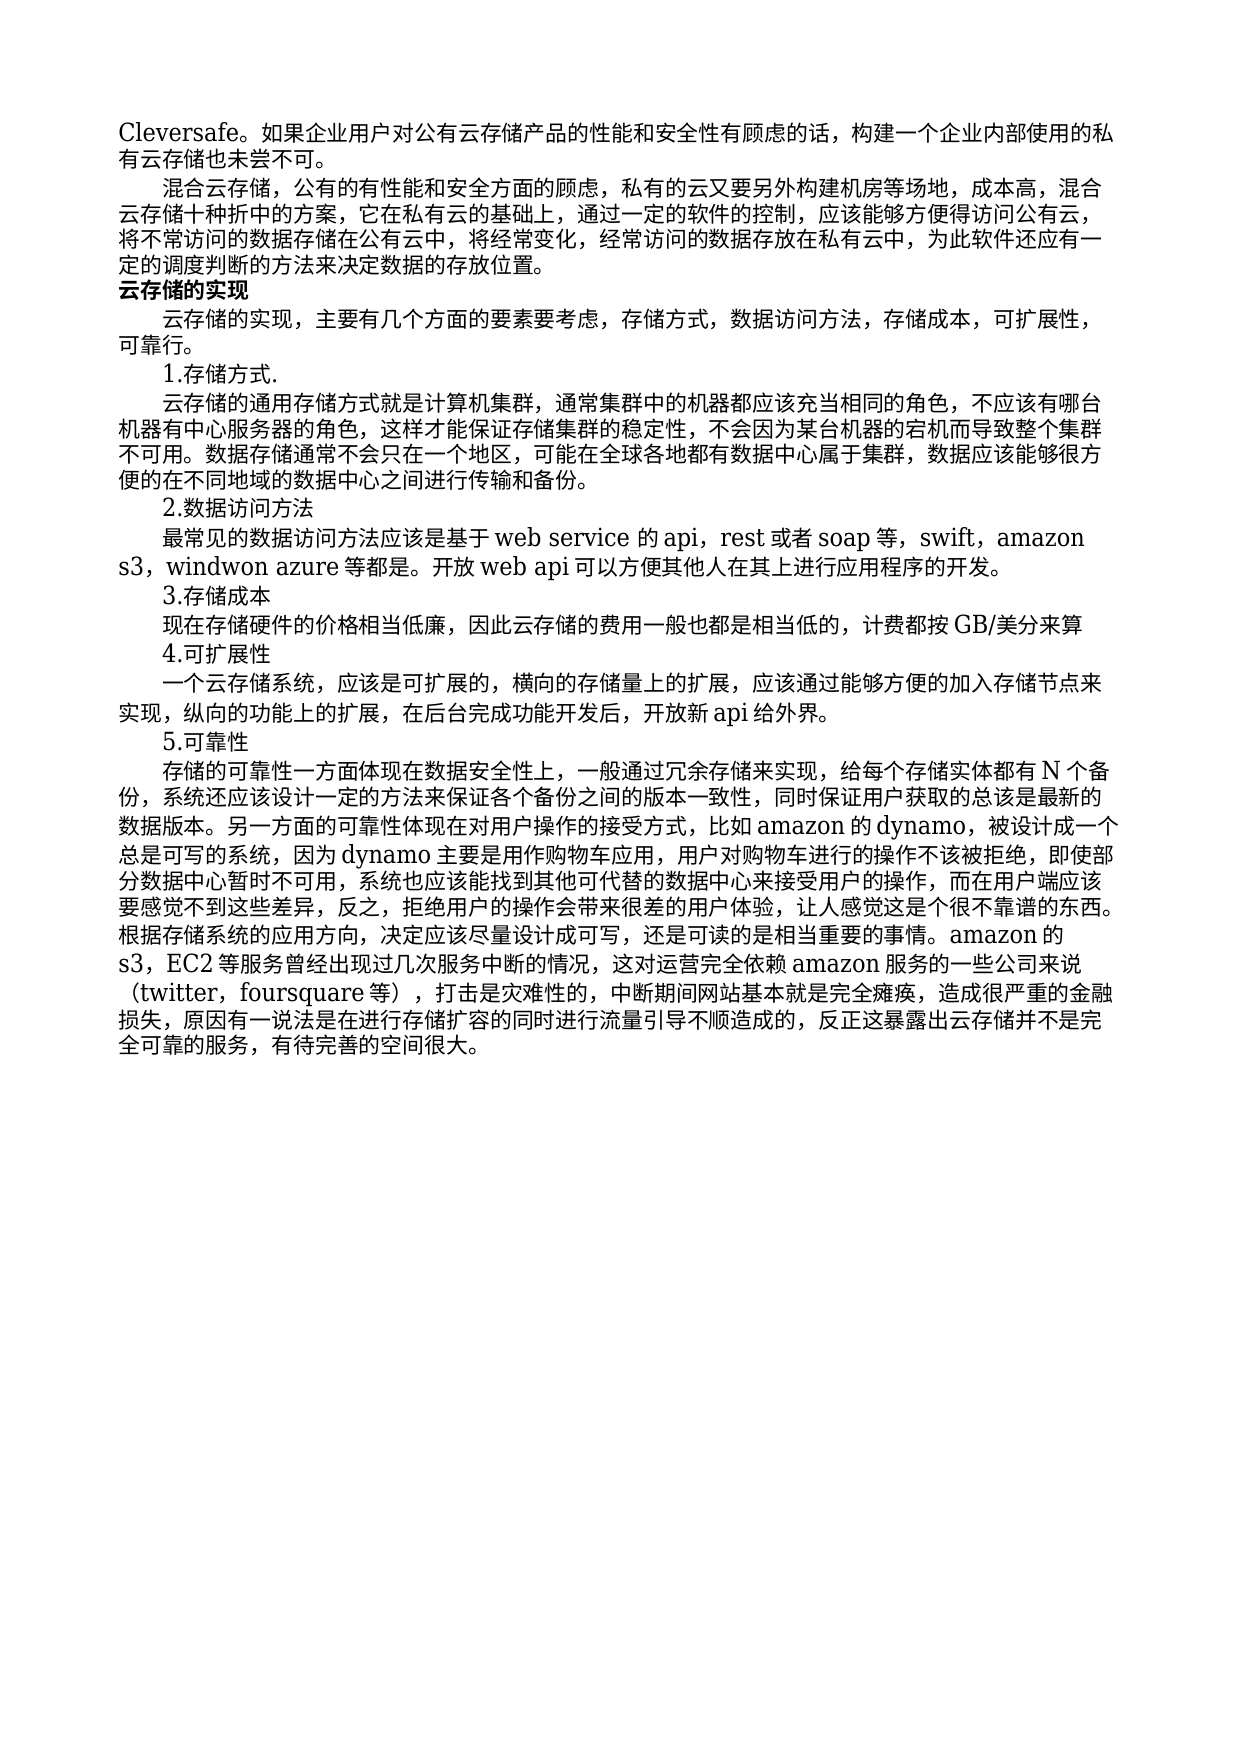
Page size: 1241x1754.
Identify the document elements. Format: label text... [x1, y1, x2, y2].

text 一个云存储系统，应该是可扩展的，横向的存储量上的扩展，应该通过能够方便的加入存储节点来实现，纵向的功能上的扩展，在后台完成功能开发后，开放新api给外界。 [118, 669, 1122, 727]
text 混合云存储，公有的有性能和安全方面的顾虑，私有的云又要另外构建机房等场地，成本高，混合云存储十种折中的方案，它在私有云的基础上，通过一定的软件的控制，应该能够方便得访问公有云，将不常访问的数据存储在公有云中，将经常变化，经常访问的数据存放在私有云中，为此软件还应有一定的调度判断的方法来决定数据的存放位置。 [118, 173, 1122, 278]
text 1.存储方式. [118, 359, 1122, 388]
text 现在存储硬件的价格相当低廉，因此云存储的费用一般也都是相当低的，计费都按GB/美分来算 [118, 610, 1122, 639]
text 最常见的数据访问方法应该是基于web service 的api，rest或者soap等，swift，amazon s3，windwon azure等都是。开放web api可以方便其他人在其上进行应用程序的开发。 [118, 523, 1122, 581]
text Cleversafe。如果企业用户对公有云存储产品的性能和安全性有顾虑的话，构建一个企业内部使用的私有云存储也未尝不可。 [118, 118, 1122, 173]
text 3.存储成本 [118, 581, 1122, 610]
text 云存储的通用存储方式就是计算机集群，通常集群中的机器都应该充当相同的角色，不应该有哪台机器有中心服务器的角色，这样才能保证存储集群的稳定性，不会因为某台机器的宕机而导致整个集群不可用。数据存储通常不会只在一个地区，可能在全球各地都有数据中心属于集群，数据应该能够很方便的在不同地域的数据中心之间进行传输和备份。 [118, 388, 1122, 494]
text 云存储的实现，主要有几个方面的要素要考虑，存储方式，数据访问方法，存储成本，可扩展性，可靠行。 [118, 304, 1122, 359]
text 4.可扩展性 [118, 639, 1122, 669]
text 2.数据访问方法 [118, 494, 1122, 523]
text 存储的可靠性一方面体现在数据安全性上，一般通过冗余存储来实现，给每个存储实体都有N个备份，系统还应该设计一定的方法来保证各个备份之间的版本一致性，同时保证用户获取的总该是最新的数据版本。另一方面的可靠性体现在对用户操作的接受方式，比如amazon的dynamo，被设计成一个总是可写的系统，因为dynamo主要是用作购物车应用，用户对购物车进行的操作不该被拒绝，即使部分数据中心暂时不可用，系统也应该能找到其他可代替的数据中心来接受用户的操作，而在用户端应该要感觉不到这些差异，反之，拒绝用户的操作会带来很差的用户体验，让人感觉这是个很不靠谱的东西。根据存储系统的应用方向，决定应该尽量设计成可写，还是可读的是相当重要的事情。amazon的s3，EC2等服务曾经出现过几次服务中断的情况，这对运营完全依赖amazon服务的一些公司来说（twitter，foursquare等），打击是灾难性的，中断期间网站基本就是完全瘫痪，造成很严重的金融损失，原因有一说法是在进行存储扩容的同时进行流量引导不顺造成的，反正这暴露出云存储并不是完全可靠的服务，有待完善的空间很大。 [118, 756, 1122, 1059]
text 云存储的实现 [118, 278, 1122, 304]
text 5.可靠性 [118, 727, 1122, 756]
